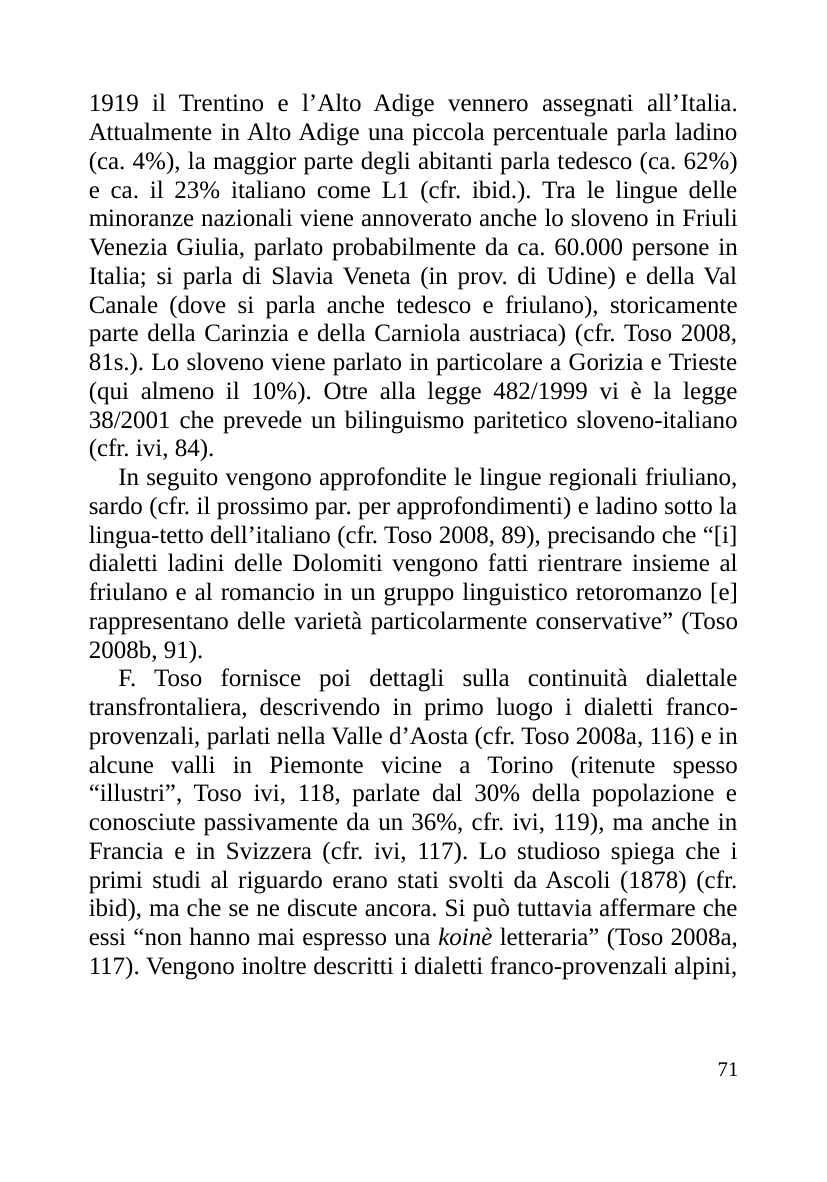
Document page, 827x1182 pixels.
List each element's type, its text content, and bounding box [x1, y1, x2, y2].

text F. Toso fornisce poi dettagli sulla continuità dialettale transfrontaliera, descrivendo in primo luogo i dialetti franco-provenzali, parlati nella Valle d’Aosta (cfr. Toso 2008a, 116) e in alcune valli in Piemonte vicine a Torino (ritenute spesso “illustri”, Toso ivi, 118, parlate dal 30% della popolazione e conosciute passivamente da un 36%, cfr. ivi, 119), ma anche in Francia e in Svizzera (cfr. ivi, 117). Lo studioso spiega che i primi studi al riguardo erano stati svolti da Ascoli (1878) (cfr. ibid), ma che se ne discute ancora. Si può tuttavia affermare che essi “non hanno mai espresso una koinè letteraria” (Toso 2008a, 117). Vengono inoltre descritti i dialetti franco-provenzali alpini, [88, 663, 738, 980]
text 1919 il Trentino e l’Alto Adige vennero assegnati all’Italia. Attualmente in Alto Adige una piccola percentuale parla ladino (ca. 4%), la maggior parte degli abitanti parla tedesco (ca. 62%) e ca. il 23% italiano come L1 (cfr. ibid.). Tra le lingue delle minoranze nazionali viene annoverato anche lo sloveno in Friuli Venezia Giulia, parlato probabilmente da ca. 60.000 persone in Italia; si parla di Slavia Veneta (in prov. di Udine) e della Val Canale (dove si parla anche tedesco e friulano), storicamente parte della Carinzia e della Carniola austriaca) (cfr. Toso 2008, 81s.). Lo sloveno viene parlato in particolare a Gorizia e Trieste (qui almeno il 10%). Otre alla legge 482/1999 vi è la legge 38/2001 che prevede un bilinguismo paritetico sloveno-italiano (cfr. ivi, 84). [88, 88, 738, 462]
text In seguito vengono approfondite le lingue regionali friuliano, sardo (cfr. il prossimo par. per approfondimenti) e ladino sotto la lingua-tetto dell’italiano (cfr. Toso 2008, 89), precisando che “[i] dialetti ladini delle Dolomiti vengono fatti rientrare insieme al friulano e al romancio in un gruppo linguistico retoromanzo [e] rappresentano delle varietà particolarmente conservative” (Toso 2008b, 91). [88, 462, 738, 663]
